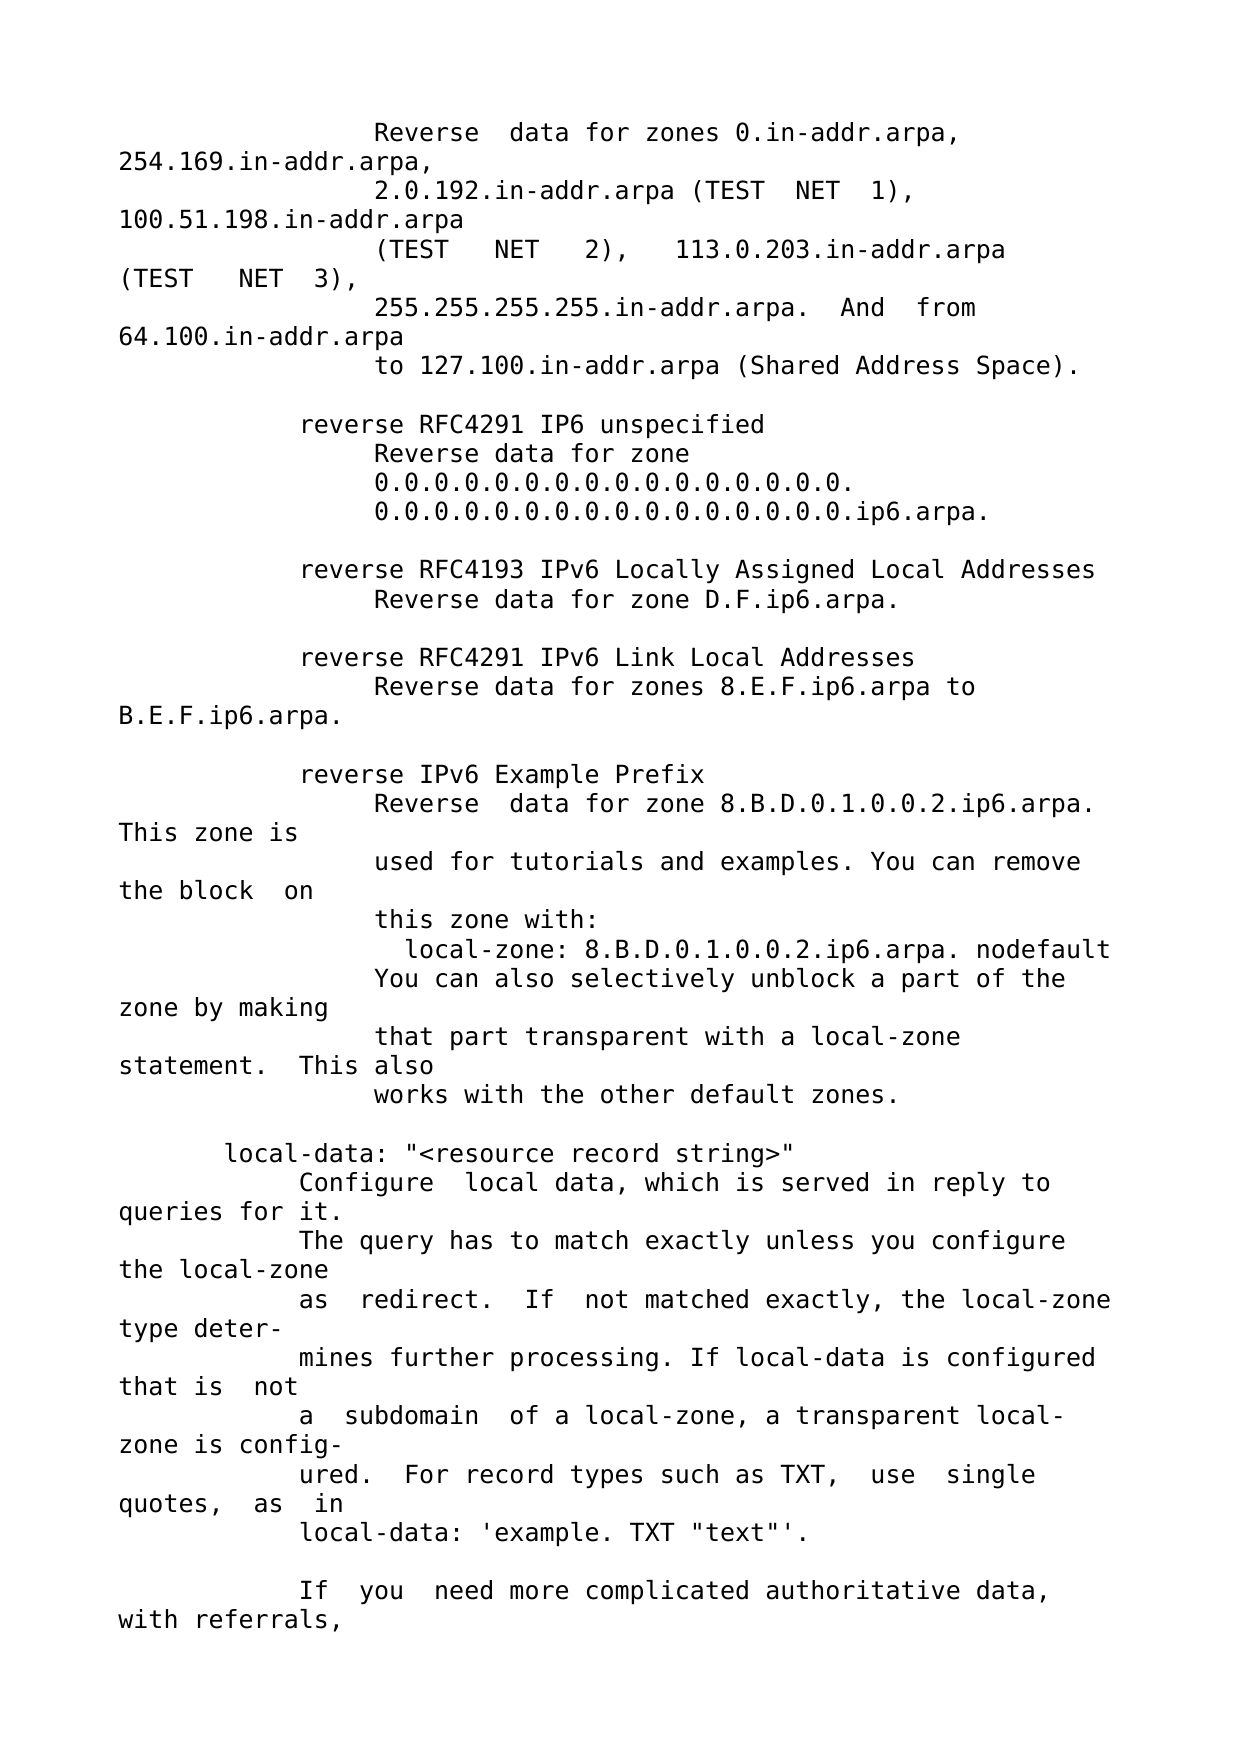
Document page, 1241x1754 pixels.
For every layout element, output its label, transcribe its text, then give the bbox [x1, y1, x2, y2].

text Reverse data for zones 0.in-addr.arpa, 254.169.in-addr.arpa, 2.0.192.in-addr.arpa (TEST NET 1), 100.51.198.in-addr.arpa (TEST NET 2), 113.0.203.in-addr.arpa (TEST NET 3), 255.255.255.255.in-addr.arpa. And from 64.100.in-addr.arpa to 127.100.in-addr.arpa (Shared Address Space). reverse RFC4291 IP6 unspecified Reverse data for zone 0.0.0.0.0.0.0.0.0.0.0.0.0.0.0.0. 0.0.0.0.0.0.0.0.0.0.0.0.0.0.0.0.ip6.arpa. reverse RFC4193 IPv6 Locally Assigned Local Addresses Reverse data for zone D.F.ip6.arpa. reverse RFC4291 IPv6 Link Local Addresses Reverse data for zones 8.E.F.ip6.arpa to B.E.F.ip6.arpa. reverse IPv6 Example Prefix Reverse data for zone 8.B.D.0.1.0.0.2.ip6.arpa. This zone is used for tutorials and examples. You can remove the block on this zone with: local-zone: 8.B.D.0.1.0.0.2.ip6.arpa. nodefault You can also selectively unblock a part of the zone by making that part transparent with a local-zone statement. This also works with the other default zones. local-data: "<resource record string>" Configure local data, which is served in reply to queries for it. The query has to match exactly unless you configure the local-zone as redirect. If not matched exactly, the local-zone type deter- mines further processing. If local-data is configured that is not a subdomain of a local-zone, a transparent local-zone is config- ured. For record types such as TXT, use single quotes, as in local-data: 'example. TXT "text"'. If you need more complicated authoritative data, with referrals, [118, 118, 1122, 1635]
